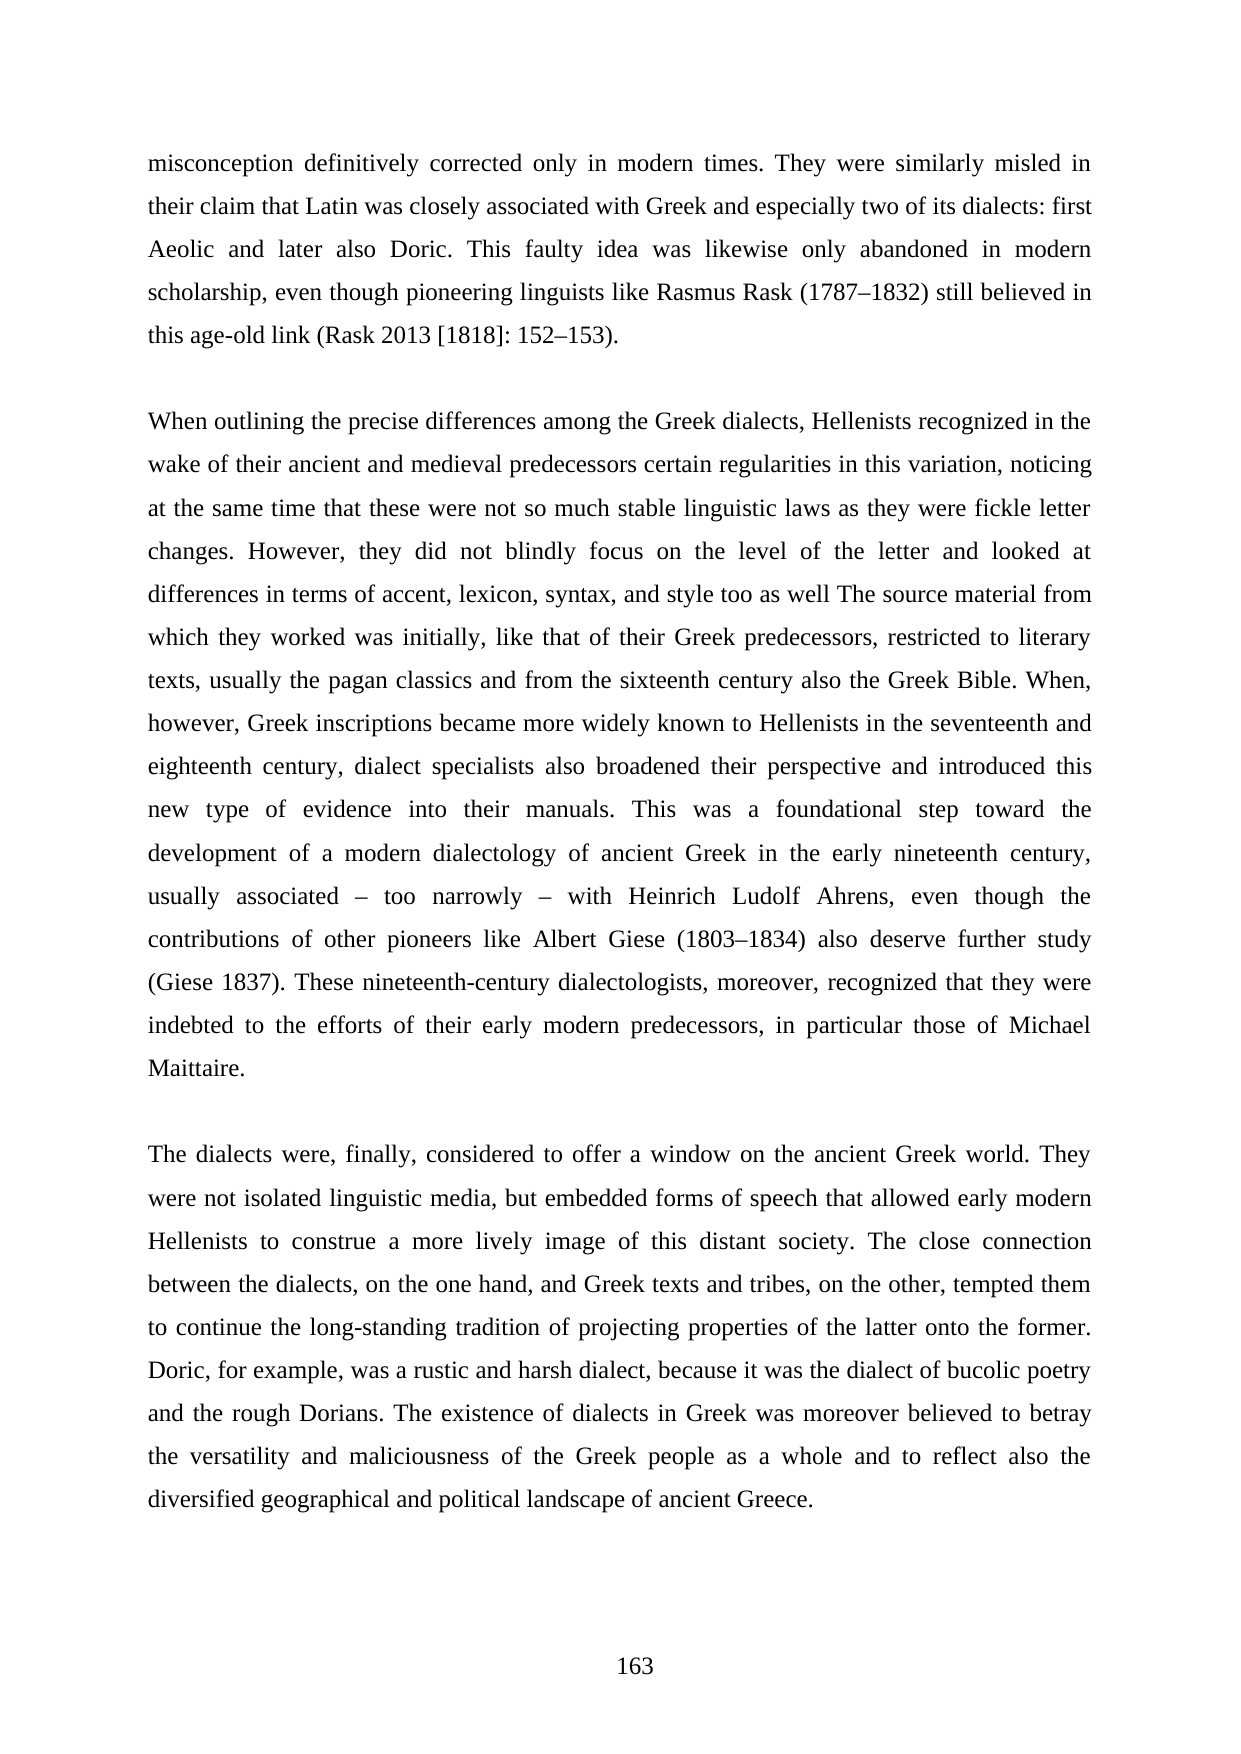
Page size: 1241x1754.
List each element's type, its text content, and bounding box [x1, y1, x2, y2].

text misconception definitively corrected only in modern times. They were similarly misled in their claim that Latin was closely associated with Greek and especially two of its dialects: first Aeolic and later also Doric. This faulty idea was likewise only abandoned in modern scholarship, even though pioneering linguists like Rasmus Rask (1787–1832) still believed in this age-old link (Rask 2013 [1818]: 152–153). [148, 148, 1093, 349]
text When outlining the precise differences among the Greek dialects, Hellenists recognized in the wake of their ancient and medieval predecessors certain regularities in this variation, noticing at the same time that these were not so much stable linguistic laws as they were fickle letter changes. However, they did not blindly focus on the level of the letter and looked at differences in terms of accent, lexicon, syntax, and style too as well The source material from which they worked was initially, like that of their Greek predecessors, restricted to literary texts, usually the pagan classics and from the sixteenth century also the Greek Bible. When, however, Greek inscriptions became more widely known to Hellenists in the seventeenth and eighteenth century, dialect specialists also broadened their perspective and introduced this new type of evidence into their manuals. This was a foundational step toward the development of a modern dialectology of ancient Greek in the early nineteenth century, usually associated – too narrowly – with Heinrich Ludolf Ahrens, even though the contributions of other pioneers like Albert Giese (1803–1834) also deserve further study (Giese 1837). These nineteenth-century dialectologists, moreover, recognized that they were indebted to the efforts of their early modern predecessors, in particular those of Michael Maittaire. [148, 406, 1093, 1082]
text The dialects were, finally, considered to offer a window on the ancient Greek world. They were not isolated linguistic media, but embedded forms of speech that allowed early modern Hellenists to construe a more lively image of this distant society. The close connection between the dialects, on the one hand, and Greek texts and tribes, on the other, tempted them to continue the long-standing tradition of projecting properties of the latter onto the former. Doric, for example, was a rustic and harsh dialect, because it was the dialect of bucolic poetry and the rough Dorians. The existence of dialects in Greek was moreover believed to betray the versatility and maliciousness of the Greek people as a whole and to reflect also the diversified geographical and political landscape of ancient Greece. [148, 1139, 1093, 1513]
